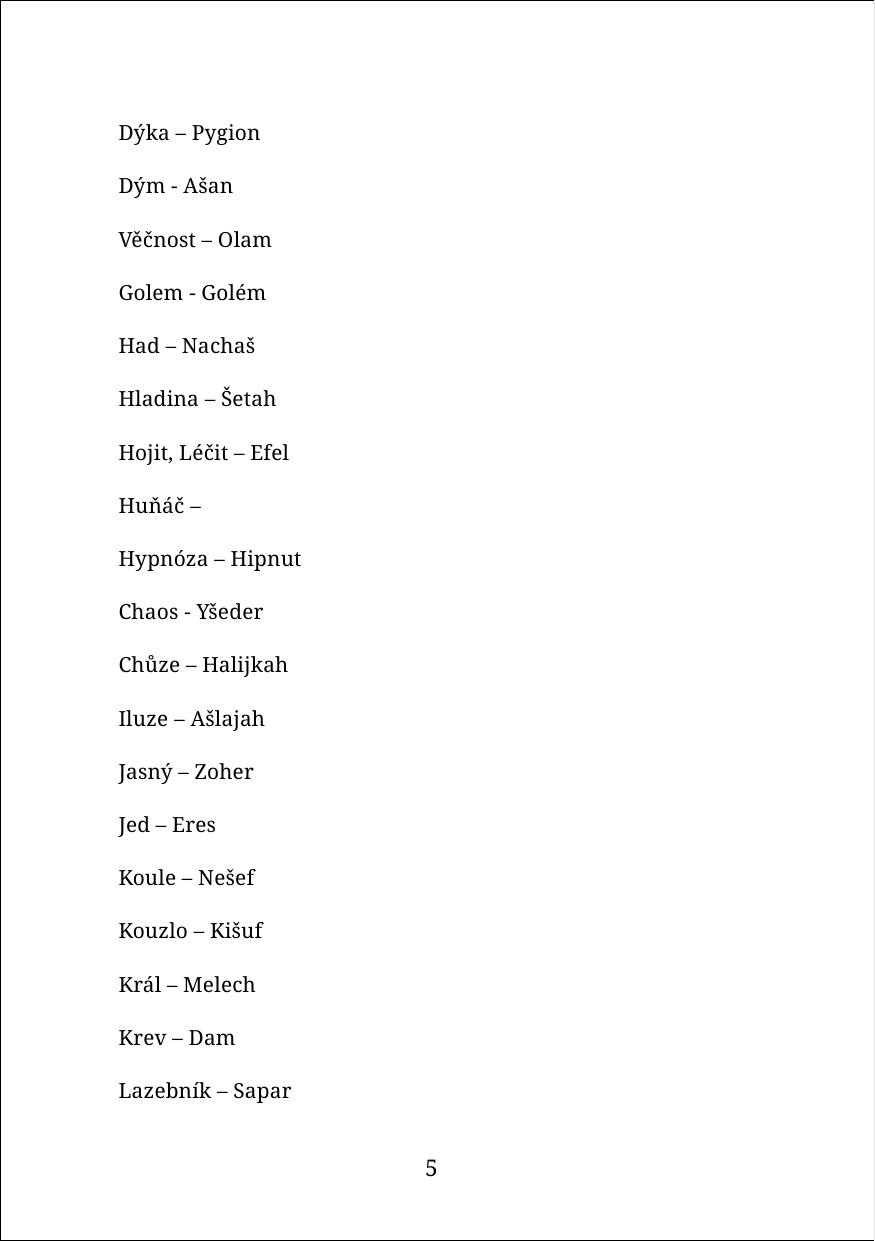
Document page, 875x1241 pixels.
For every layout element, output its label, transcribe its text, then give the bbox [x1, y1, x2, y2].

text Golem - Golém [118, 278, 756, 306]
text Huňáč – [118, 491, 756, 519]
text Koule – Nešef [118, 863, 756, 892]
text Lazebník – Sapar [118, 1076, 756, 1105]
text Hojit, Léčit – Efel [118, 438, 756, 466]
text Chůze – Halijkah [118, 651, 756, 679]
text Chaos - Yšeder [118, 597, 756, 626]
text Krev – Dam [118, 1023, 756, 1052]
text Jasný – Zoher [118, 757, 756, 785]
text Kouzlo – Kišuf [118, 917, 756, 945]
text Věčnost – Olam [118, 225, 756, 253]
text Hladina – Šetah [118, 384, 756, 413]
text Iluze – Ašlajah [118, 704, 756, 732]
text Jed – Eres [118, 810, 756, 839]
text Had – Nachaš [118, 331, 756, 359]
text Král – Melech [118, 970, 756, 998]
text Hypnóza – Hipnut [118, 544, 756, 572]
text Dým - Ašan [118, 171, 756, 200]
text Dýka – Pygion [118, 118, 756, 147]
